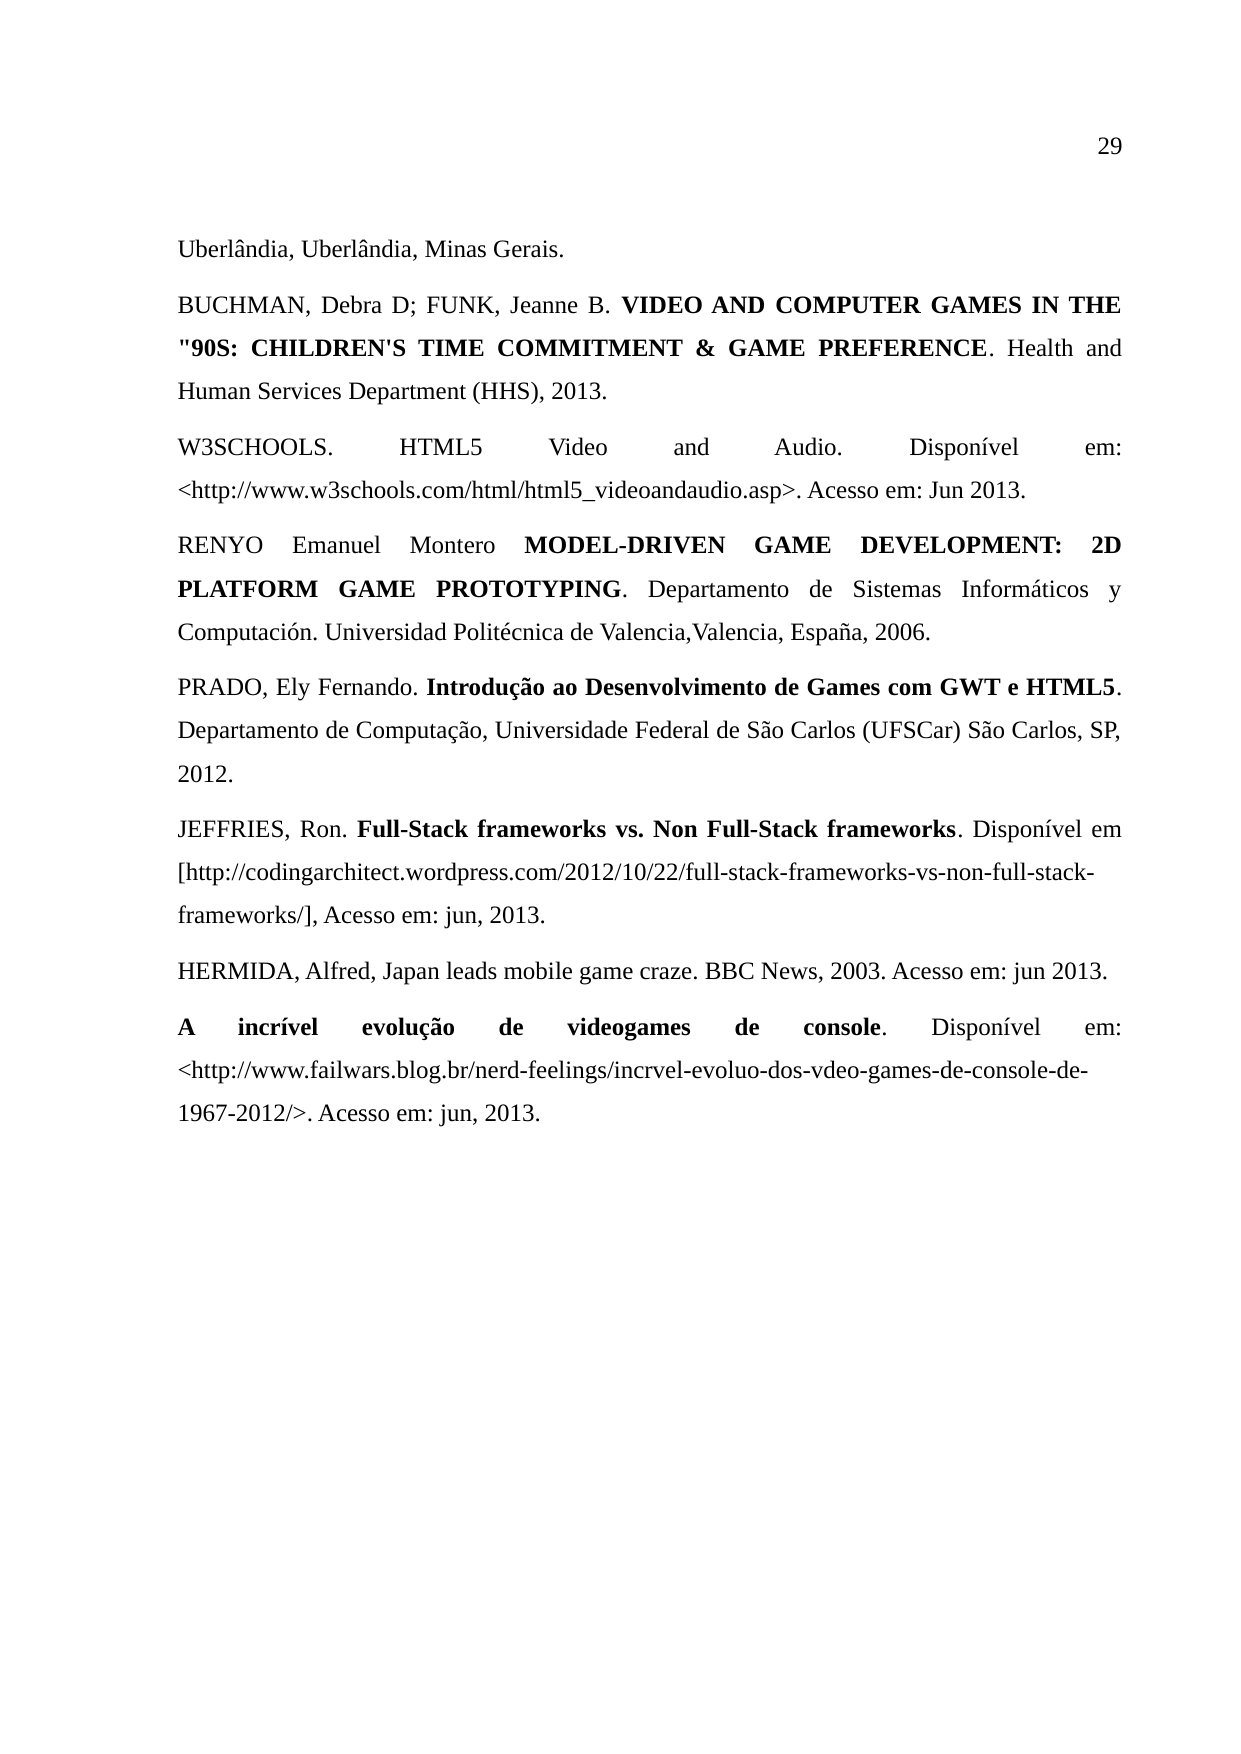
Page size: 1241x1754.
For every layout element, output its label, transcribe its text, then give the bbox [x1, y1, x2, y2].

text PRADO, Ely Fernando. Introdução ao Desenvolvimento de Games com GWT e HTML5. Departamento de Computação, Universidade Federal de São Carlos (UFSCar) São Carlos, SP, 2012. [177, 672, 1122, 787]
text HERMIDA, Alfred, Japan leads mobile game craze. BBC News, 2003. Acesso em: jun 2013. [177, 956, 1122, 985]
text A incrível evolução de videogames de console. Disponível em: <http://www.failwars.blog.br/nerd-feelings/incrvel-evoluo-dos-vdeo-games-de-console-de-1967-2012/>. Acesso em: jun, 2013. [177, 1012, 1122, 1127]
text JEFFRIES, Ron. Full-Stack frameworks vs. Non Full-Stack frameworks. Disponível em [http://codingarchitect.wordpress.com/2012/10/22/full-stack-frameworks-vs-non-full-stack-frameworks/], Acesso em: jun, 2013. [177, 814, 1122, 929]
text W3SCHOOLS. HTML5 Video and Audio. Disponível em: <http://www.w3schools.com/html/html5_videoandaudio.asp>. Acesso em: Jun 2013. [177, 432, 1122, 504]
text RENYO Emanuel Montero MODEL-DRIVEN GAME DEVELOPMENT: 2D PLATFORM GAME PROTOTYPING. Departamento de Sistemas Informáticos y Computación. Universidad Politécnica de Valencia,Valencia, España, 2006. [177, 531, 1122, 646]
text BUCHMAN, Debra D; FUNK, Jeanne B. VIDEO AND COMPUTER GAMES IN THE "90S: CHILDREN'S TIME COMMITMENT & GAME PREFERENCE. Health and Human Services Department (HHS), 2013. [177, 290, 1122, 405]
text Uberlândia, Uberlândia, Minas Gerais. [177, 234, 1122, 263]
